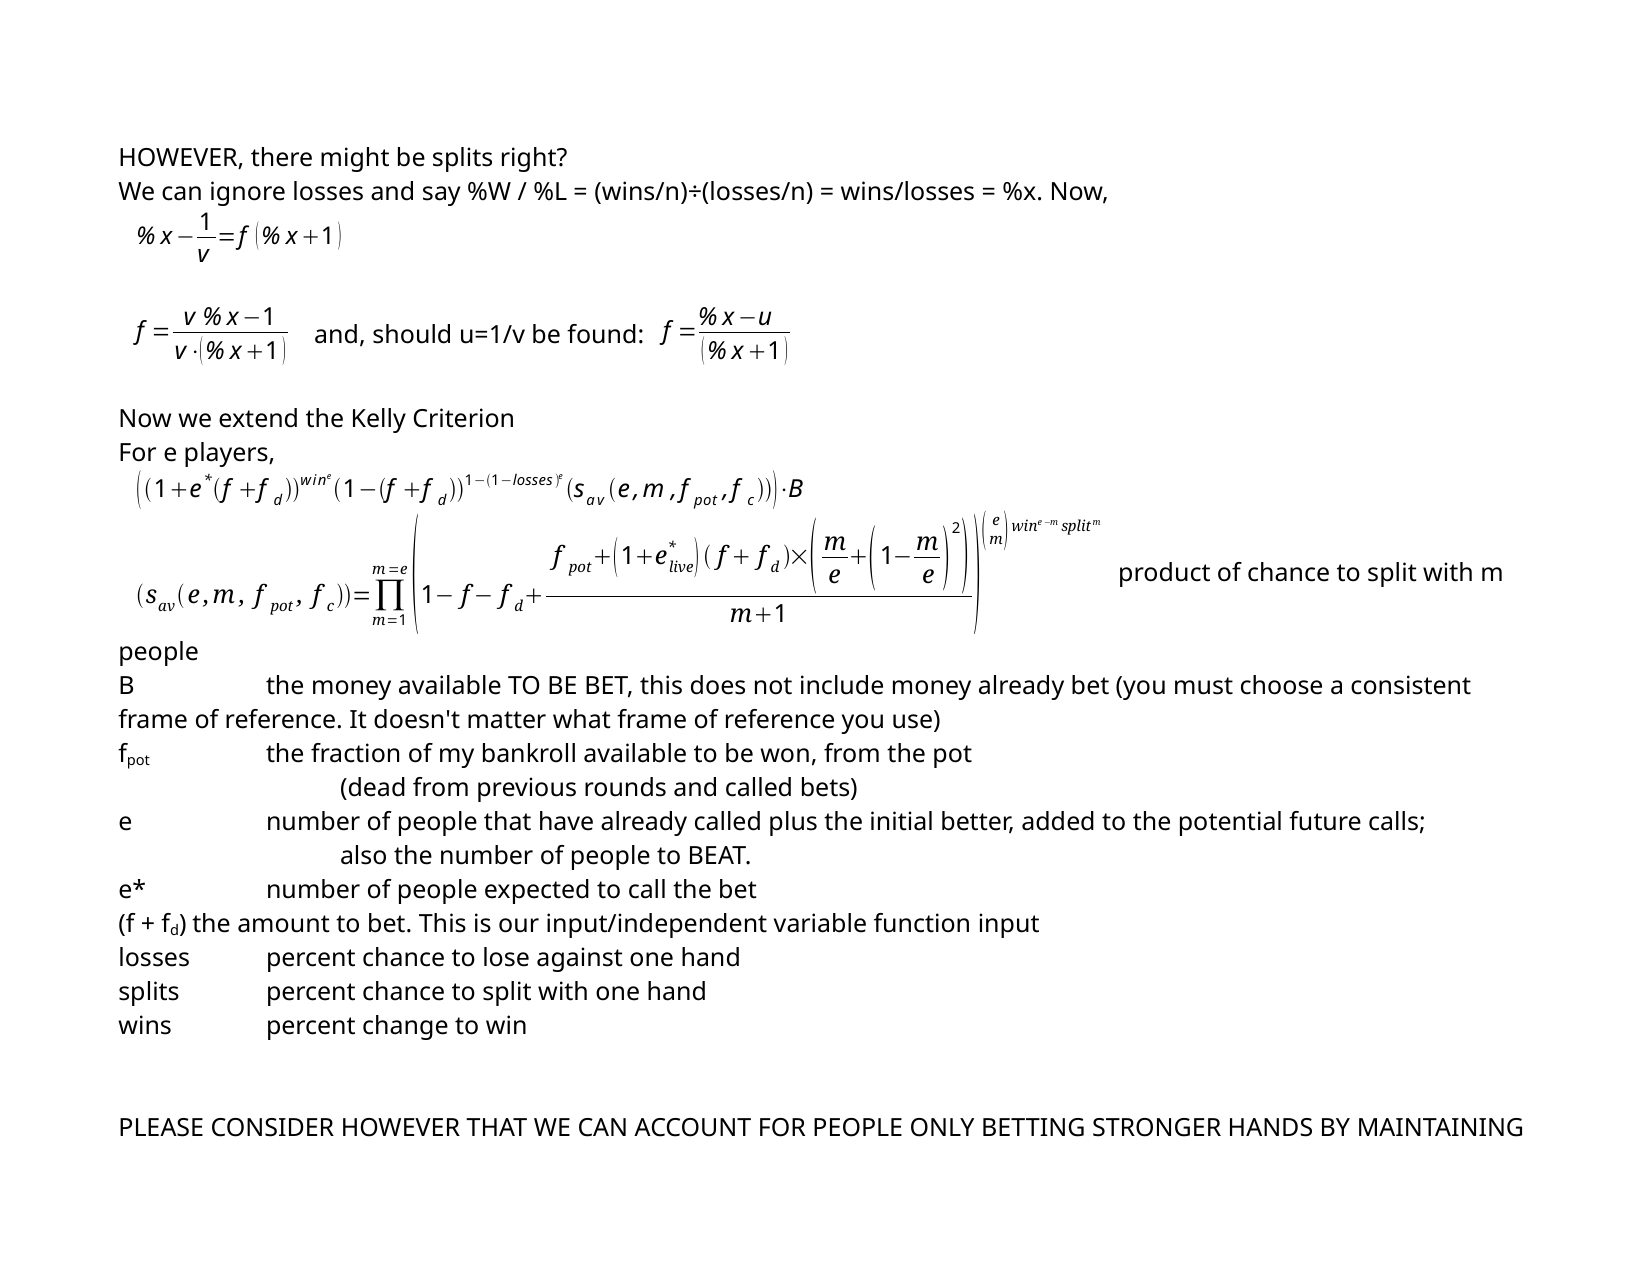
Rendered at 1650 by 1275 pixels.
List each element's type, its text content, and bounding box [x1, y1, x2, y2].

text B the money available TO BE BET, this does not include money already bet (you must choose a consistent frame of reference. It doesn't matter what frame of reference you use) [118, 668, 1532, 736]
text Now we extend the Kelly Criterion [118, 400, 1532, 434]
text losses percent chance to lose against one hand [118, 940, 1532, 974]
text fpot the fraction of my bankroll available to be won, from the pot (dead from previous rounds and called bets) [118, 736, 1532, 804]
text and, should u=1/v be found: [118, 302, 1532, 366]
text We can ignore losses and say %W / %L = (wins/n)÷(losses/n) = wins/losses = %x. Now, [118, 174, 1532, 208]
text HOWEVER, there might be splits right? [118, 140, 1532, 174]
text For e players, [118, 434, 1532, 468]
text (f + fd) the amount to bet. This is our input/independent variable function input [118, 906, 1532, 940]
text e* number of people expected to call the bet [118, 872, 1532, 906]
text wins percent change to win [118, 1008, 1532, 1042]
text e number of people that have already called plus the initial better, added to the potential future calls; also the number of people to BEAT. [118, 804, 1532, 872]
text product of chance to split with m people [118, 510, 1532, 668]
text PLEASE CONSIDER HOWEVER THAT WE CAN ACCOUNT FOR PEOPLE ONLY BETTING STRONGER HANDS BY MAINTAINING [118, 1109, 1532, 1143]
text splits percent chance to split with one hand [118, 974, 1532, 1008]
